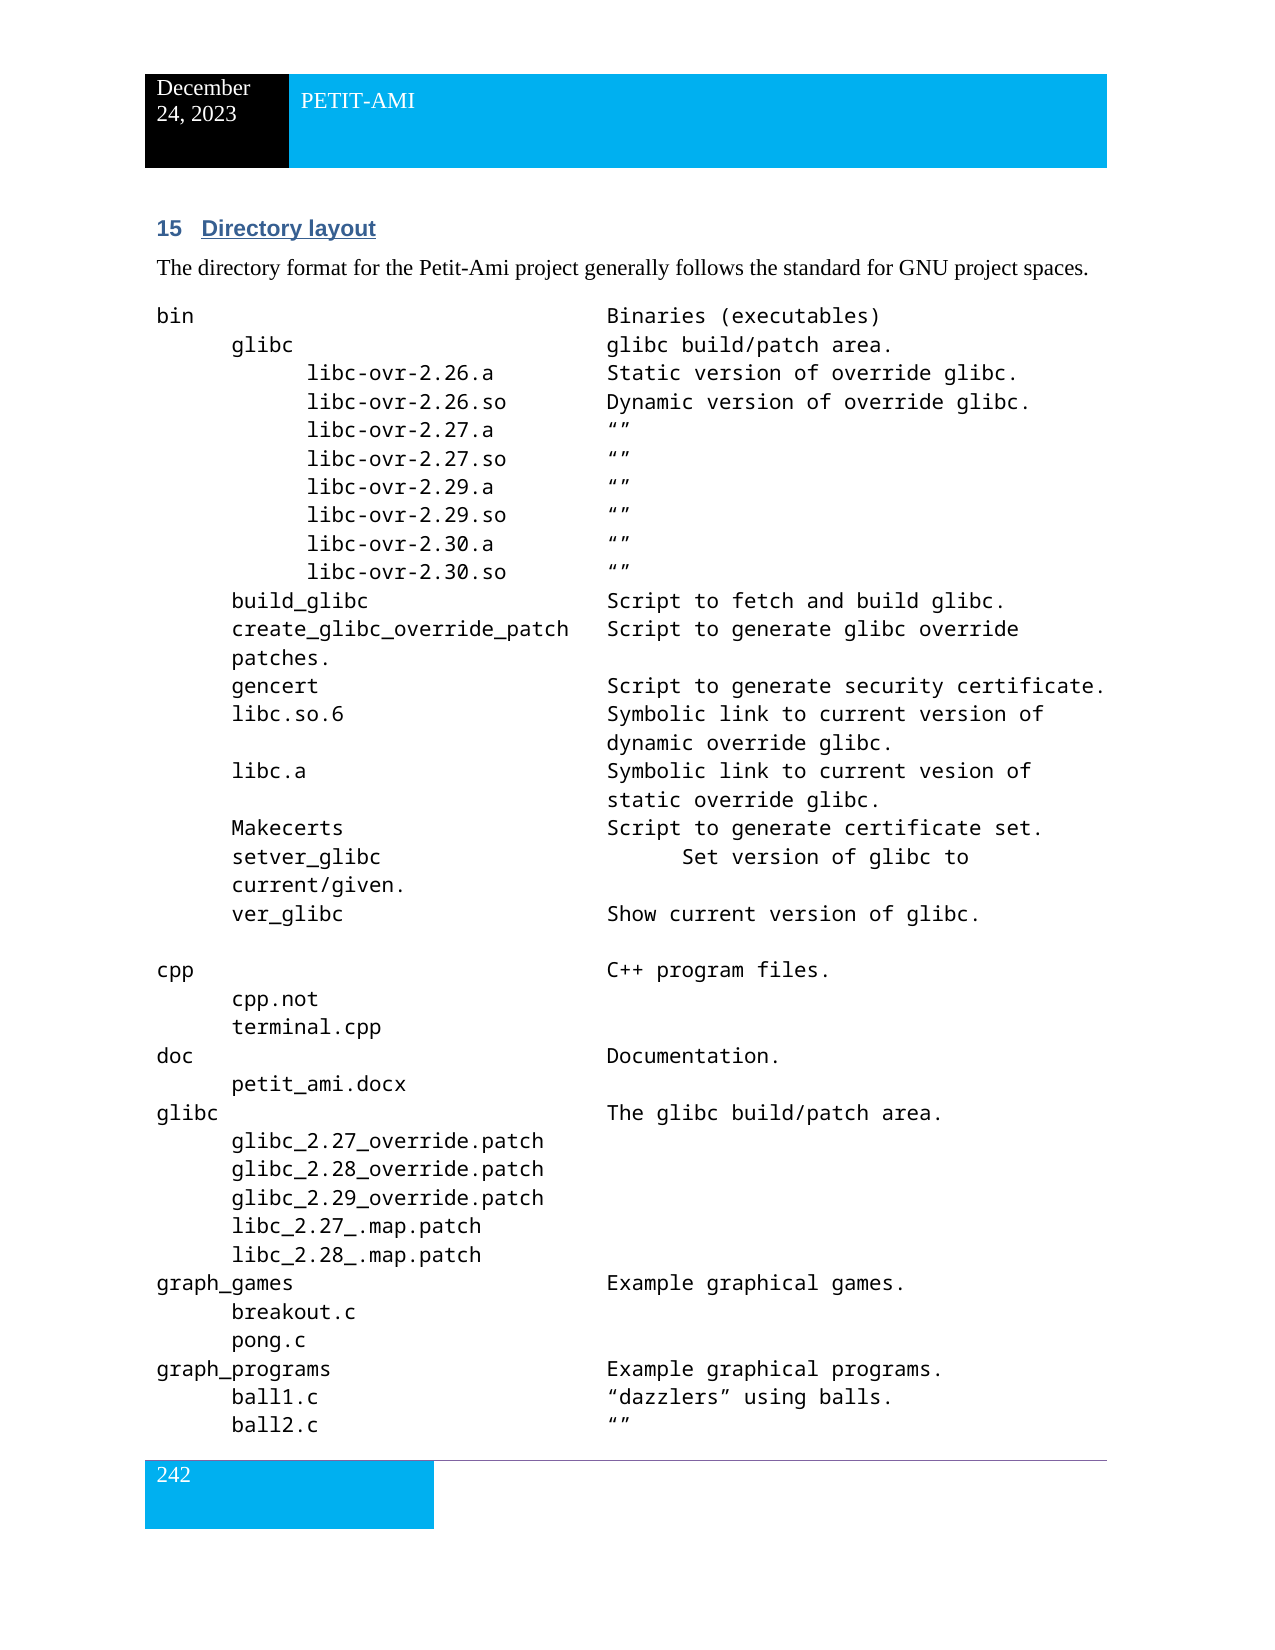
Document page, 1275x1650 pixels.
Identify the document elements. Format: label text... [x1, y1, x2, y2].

text The directory format for the Petit-Ami project generally follows the standard for GNU project spaces. [156, 254, 1118, 281]
text libc-ovr-2.30.so “” [231, 557, 1118, 586]
text libc-ovr-2.27.so “” [231, 444, 1118, 472]
text doc Documentation. [156, 1041, 1118, 1069]
text pong.c [156, 1325, 1118, 1354]
text libc-ovr-2.29.a “” [231, 472, 1118, 501]
text glibc glibc build/patch area. [231, 330, 1118, 358]
text setver_glibc Set version of glibc to current/given. [231, 842, 1118, 899]
text graph_games Example graphical games. [156, 1268, 1118, 1297]
text ball1.c “dazzlers” using balls. [156, 1382, 1118, 1411]
text libc.so.6 Symbolic link to current version of dynamic override glibc. [231, 699, 1118, 756]
text ver_glibc Show current version of glibc. [231, 899, 1118, 956]
text breakout.c [156, 1297, 1118, 1325]
text libc_2.27_.map.patch [156, 1211, 1118, 1240]
text Makecerts Script to generate certificate set. [231, 813, 1118, 842]
text terminal.cpp [156, 1012, 1118, 1041]
text bin Binaries (executables) [156, 301, 1118, 330]
text graph_programs Example graphical programs. [156, 1354, 1118, 1382]
text libc_2.28_.map.patch [156, 1240, 1118, 1268]
text glibc_2.28_override.patch [156, 1154, 1118, 1183]
subtitle Directory layout [156, 215, 1118, 242]
text libc.a Symbolic link to current vesion of static override glibc. [231, 756, 1118, 813]
text libc-ovr-2.26.a Static version of override glibc. [231, 358, 1118, 387]
text glibc_2.27_override.patch [156, 1126, 1118, 1154]
text gencert Script to generate security certificate. [231, 671, 1118, 699]
text libc-ovr-2.29.so “” [231, 501, 1118, 529]
text glibc_2.29_override.patch [156, 1183, 1118, 1211]
text libc-ovr-2.26.so Dynamic version of override glibc. [231, 387, 1118, 415]
text create_glibc_override_patch Script to generate glibc override patches. [231, 614, 1118, 671]
text cpp C++ program files. [156, 956, 1118, 984]
text libc-ovr-2.30.a “” [231, 529, 1118, 557]
text libc-ovr-2.27.a “” [231, 415, 1118, 444]
text petit_ami.docx [156, 1069, 1118, 1098]
text glibc The glibc build/patch area. [156, 1098, 1118, 1126]
text cpp.not [156, 984, 1118, 1012]
text build_glibc Script to fetch and build glibc. [231, 586, 1118, 614]
text ball2.c “” [156, 1411, 1118, 1439]
